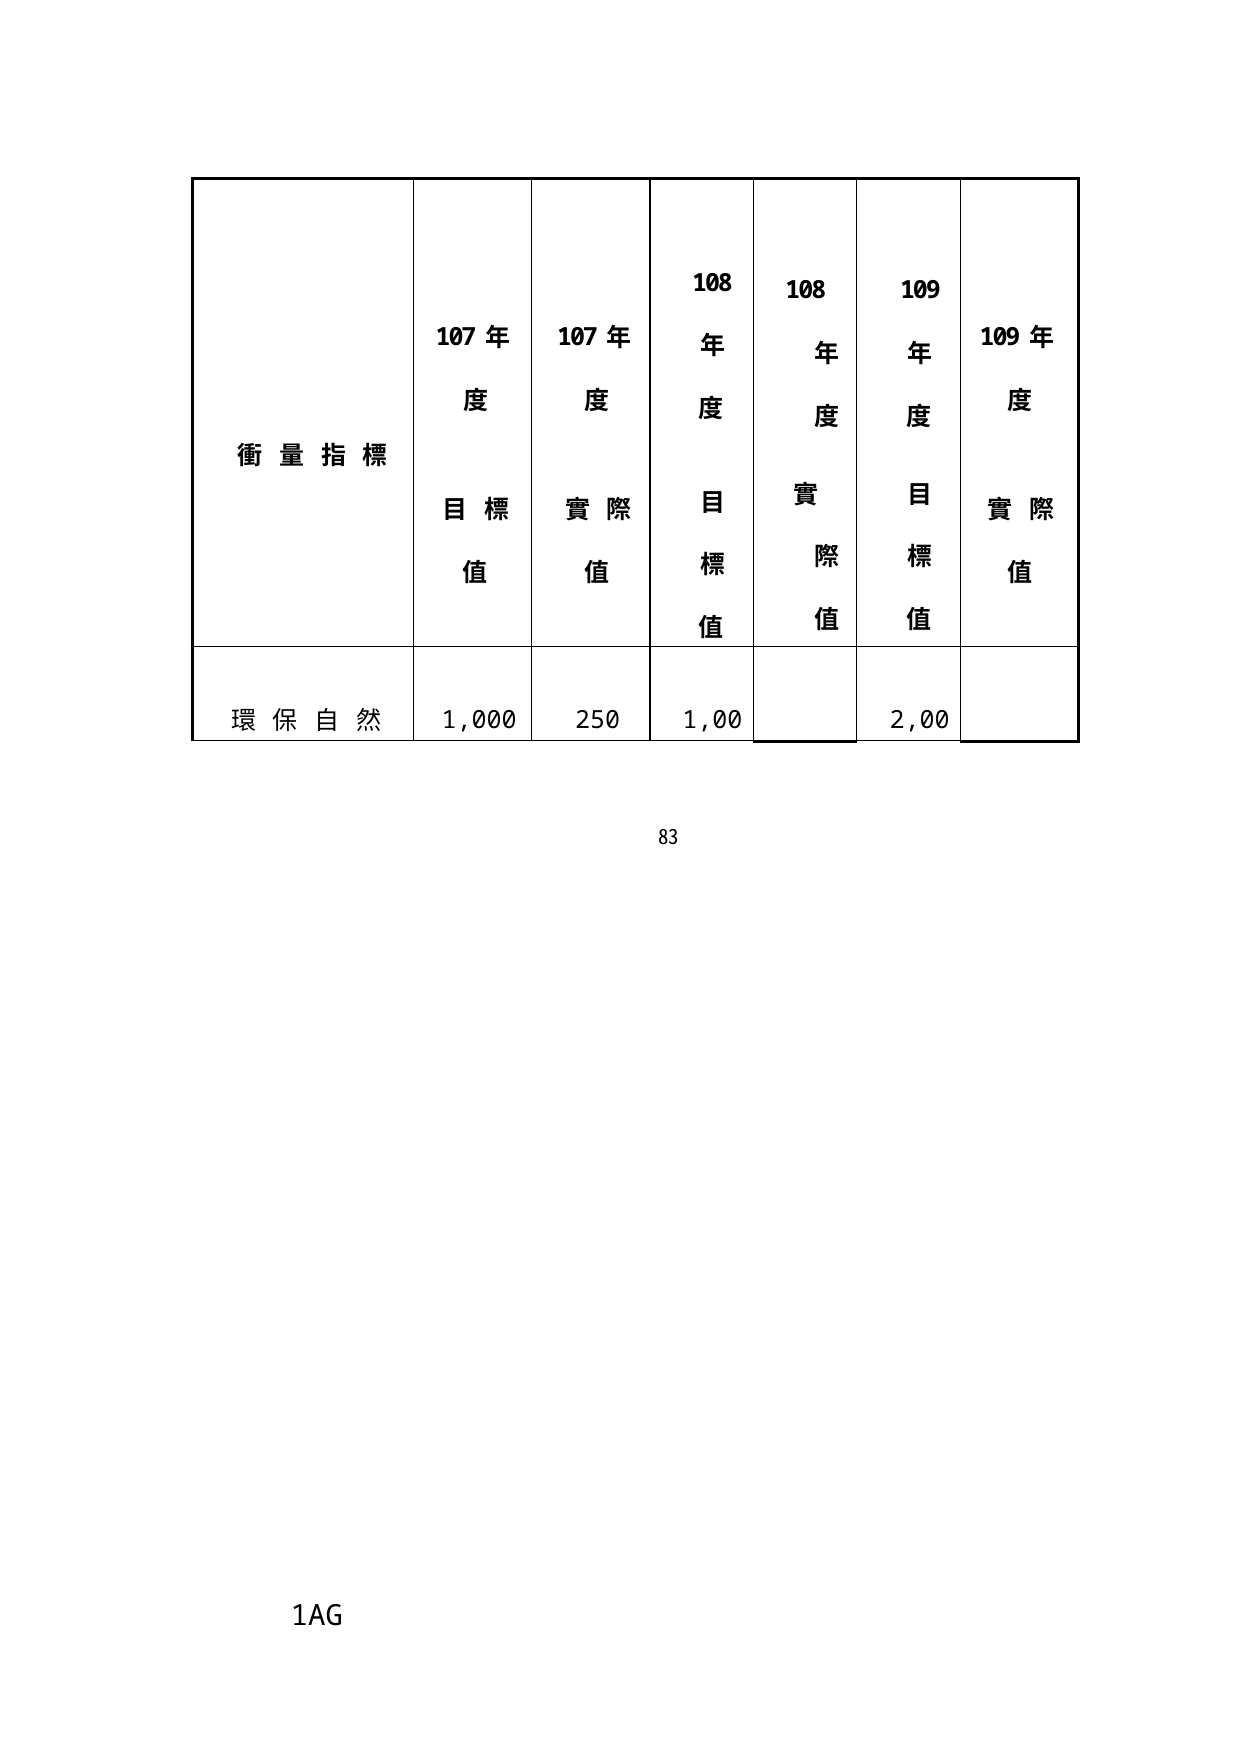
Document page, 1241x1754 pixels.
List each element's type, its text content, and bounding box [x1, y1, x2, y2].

table_cell 1,00 [651, 647, 753, 740]
table_header 107年度 實際值 [532, 180, 649, 646]
table_cell 1,000 [414, 647, 531, 740]
table_header 108年度 實際值 [754, 180, 856, 646]
table_header 108年度 目標值 [651, 180, 753, 646]
table_header 衝量指標 [194, 180, 413, 646]
table_header 107年度 目標值 [414, 180, 531, 646]
table_cell 2,00 [857, 647, 960, 740]
table_header 109年度 目標值 [857, 180, 960, 646]
table_cell 250 [532, 647, 649, 740]
table_cell [754, 647, 856, 740]
table_cell [961, 647, 1077, 740]
table_header 109年度 實際值 [961, 180, 1077, 646]
table_cell 環保自然 [194, 647, 413, 740]
